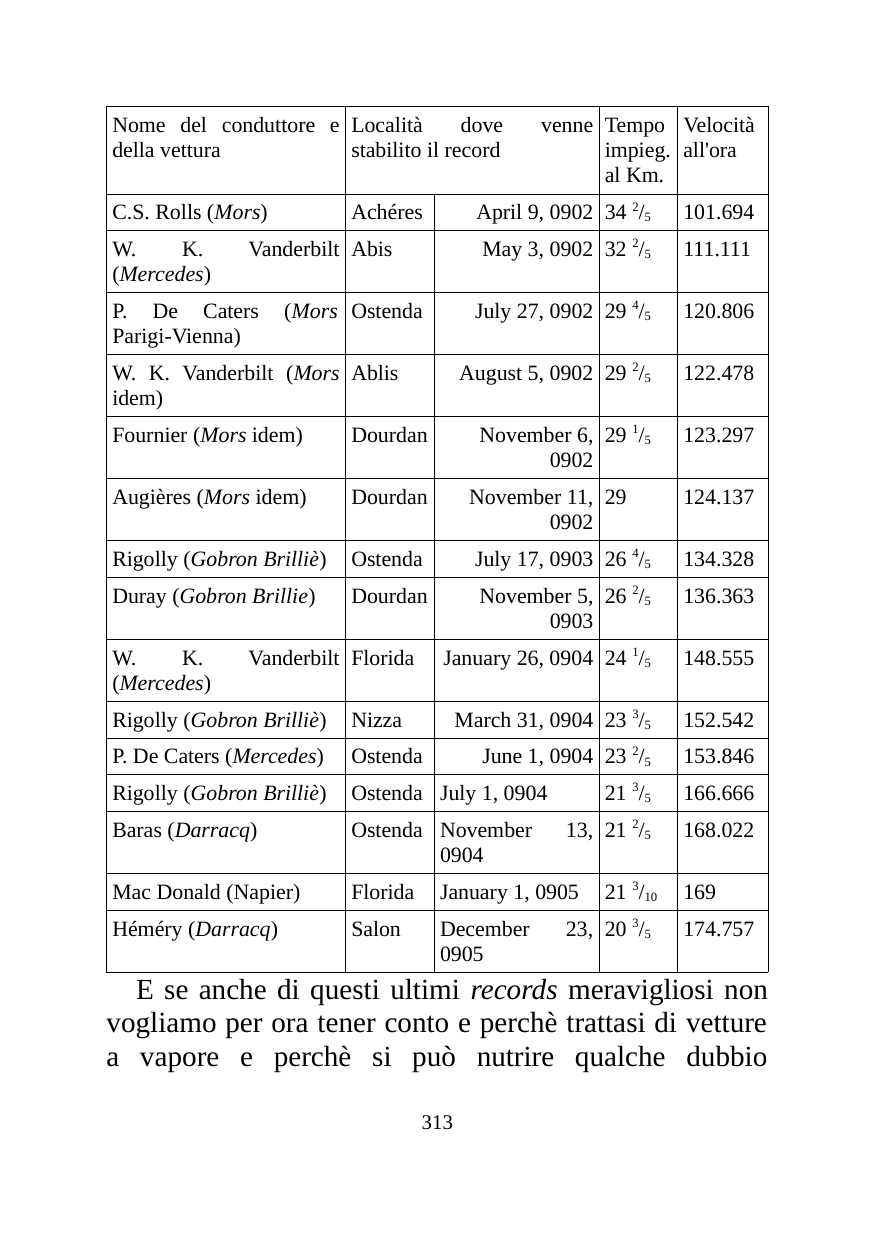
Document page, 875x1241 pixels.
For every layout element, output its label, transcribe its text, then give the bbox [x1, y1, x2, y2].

table_cell 1 gennaio 905 [435, 874, 599, 910]
table_cell Duray (Gobron Brillie) [107, 578, 345, 639]
table_cell P. De Caters (Mors Parigi-Vienna) [107, 293, 345, 354]
table_cell 101,694 [678, 195, 768, 230]
table_cell C.S. Rolls (Mors) [107, 195, 345, 230]
table_cell 23 dicembre 905 [435, 911, 599, 972]
table_cell 29 4/5 [600, 293, 677, 354]
table_cell 32 2/5 [600, 231, 677, 292]
table_cell Rigolly (Gobron Brilliè) [107, 702, 345, 738]
table_cell Dourdan [346, 578, 434, 639]
table_cell Dourdan [346, 417, 434, 478]
table_cell Florida [346, 874, 434, 910]
table_cell 29 1/5 [600, 417, 677, 478]
table_cell Ostenda [346, 739, 434, 774]
table_cell P. De Caters (Mercedes) [107, 739, 345, 774]
table_cell Ostenda [346, 541, 434, 577]
table_cell Florida [346, 640, 434, 701]
table_cell 168,022 [678, 812, 768, 873]
text E se anche di questi ultimi records meravigliosi non vogliamo per ora tener conto e perchè trattasi di vetture a vapore e perchè si può nutrire qualche dubbio [106, 973, 768, 1073]
table_cell 148,555 [678, 640, 768, 701]
table_cell 1 luglio 904 [435, 775, 599, 811]
table_cell 124,137 [678, 479, 768, 540]
table_cell Rigolly (Gobron Brilliè) [107, 775, 345, 811]
table_cell 169 [678, 874, 768, 910]
table_cell 26 4/5 [600, 541, 677, 577]
table_cell Rigolly (Gobron Brilliè) [107, 541, 345, 577]
table_cell 26 2/5 [600, 578, 677, 639]
table_cell 21 3/5 [600, 775, 677, 811]
table_cell Ablis [346, 355, 434, 416]
table_cell 24 1/5 [600, 640, 677, 701]
table_cell Fournier (Mors idem) [107, 417, 345, 478]
table_cell 17 luglio 903 [435, 541, 599, 577]
table_cell Héméry (Darracq) [107, 911, 345, 972]
table_cell 26 gennaio 904 [435, 640, 599, 701]
table_cell 111,111 [678, 231, 768, 292]
table_cell 27 luglio 902 [435, 293, 599, 354]
table_cell 21 2/5 [600, 812, 677, 873]
table_cell Salon [346, 911, 434, 972]
table_cell Mac Donald (Napier) [107, 874, 345, 910]
table_cell 5 agosto 902 [435, 355, 599, 416]
table_cell 123,297 [678, 417, 768, 478]
table_cell 6 novembre 902 [435, 417, 599, 478]
table_header Velocità all'ora [678, 107, 768, 193]
table_cell 13 novembre 904 [435, 812, 599, 873]
table_cell W. K. Vanderbilt (Mercedes) [107, 231, 345, 292]
table_cell Ostenda [346, 775, 434, 811]
table_cell 23 3/5 [600, 702, 677, 738]
table_cell Ostenda [346, 293, 434, 354]
table_header Località dove venne stabilito il record [346, 107, 599, 193]
table_cell 31 marzo 904 [435, 702, 599, 738]
table_cell 23 2/5 [600, 739, 677, 774]
table_cell 1 giugno 904 [435, 739, 599, 774]
table_cell 134,328 [678, 541, 768, 577]
table_cell 152,542 [678, 702, 768, 738]
table_cell W. K. Vanderbilt (Mercedes) [107, 640, 345, 701]
table_cell 153,846 [678, 739, 768, 774]
table_cell Baras (Darracq) [107, 812, 345, 873]
table_cell 29 [600, 479, 677, 540]
table_header Tempo impieg. al Km. [600, 107, 677, 193]
table_cell Abis [346, 231, 434, 292]
table_cell Augières (Mors idem) [107, 479, 345, 540]
table_cell 34 2/5 [600, 195, 677, 230]
table_cell 122,478 [678, 355, 768, 416]
table_cell 3 maggio 902 [435, 231, 599, 292]
table_cell Ostenda [346, 812, 434, 873]
table_cell 21 3/10 [600, 874, 677, 910]
table_cell 120,806 [678, 293, 768, 354]
table_header Nome del conduttore e della vettura [107, 107, 345, 193]
table_cell W. K. Vanderbilt (Mors idem) [107, 355, 345, 416]
table_cell 20 3/5 [600, 911, 677, 972]
table_cell 136,363 [678, 578, 768, 639]
table_cell 174,757 [678, 911, 768, 972]
table_cell 11 novembre 902 [435, 479, 599, 540]
table_cell 166,666 [678, 775, 768, 811]
table_cell 5 novembre 903 [435, 578, 599, 639]
table_cell 29 2/5 [600, 355, 677, 416]
table_cell Nizza [346, 702, 434, 738]
table_cell Achéres [346, 195, 434, 230]
table_cell 9 aprile 902 [435, 195, 599, 230]
table_cell Dourdan [346, 479, 434, 540]
